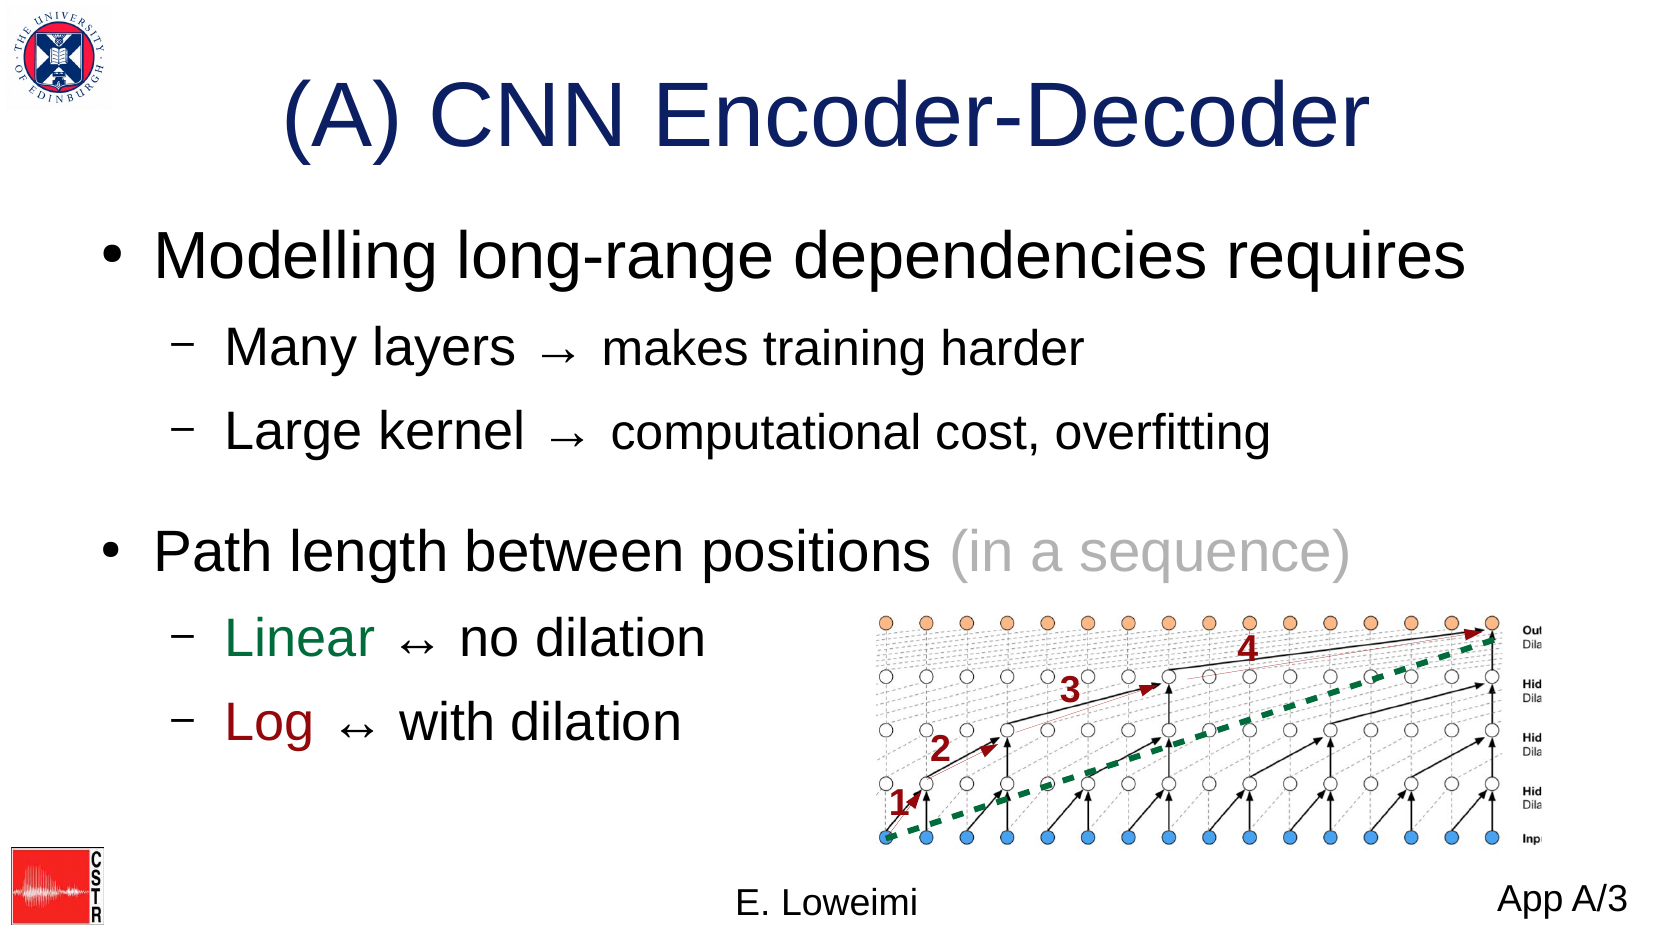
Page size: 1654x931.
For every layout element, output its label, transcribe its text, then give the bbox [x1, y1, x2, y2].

text_box 2 [915, 720, 963, 778]
text_box 1 [874, 773, 922, 831]
picture [11, 847, 104, 925]
picture [6, 4, 113, 110]
text_box 4 [1222, 667, 1270, 677]
picture [832, 608, 1542, 874]
title (A) CNN Encoder-Decoder [82, 37, 1571, 193]
text_box 3 [1045, 661, 1093, 719]
text_box 3 [1059, 707, 1093, 719]
list Modelling long-range dependencies requires Many layers → makes training harder Large kernel → computational cost, overfitting Path length between positions (in a sequence) Linear ↔ no dilation Log ↔ with dilation [82, 217, 1571, 863]
text_box 1 [893, 793, 922, 831]
text_box App A/3 [1482, 870, 1654, 928]
text_box E. Loweimi [720, 874, 934, 931]
text_box 2 [933, 763, 963, 778]
text_box 4 [1222, 620, 1270, 673]
